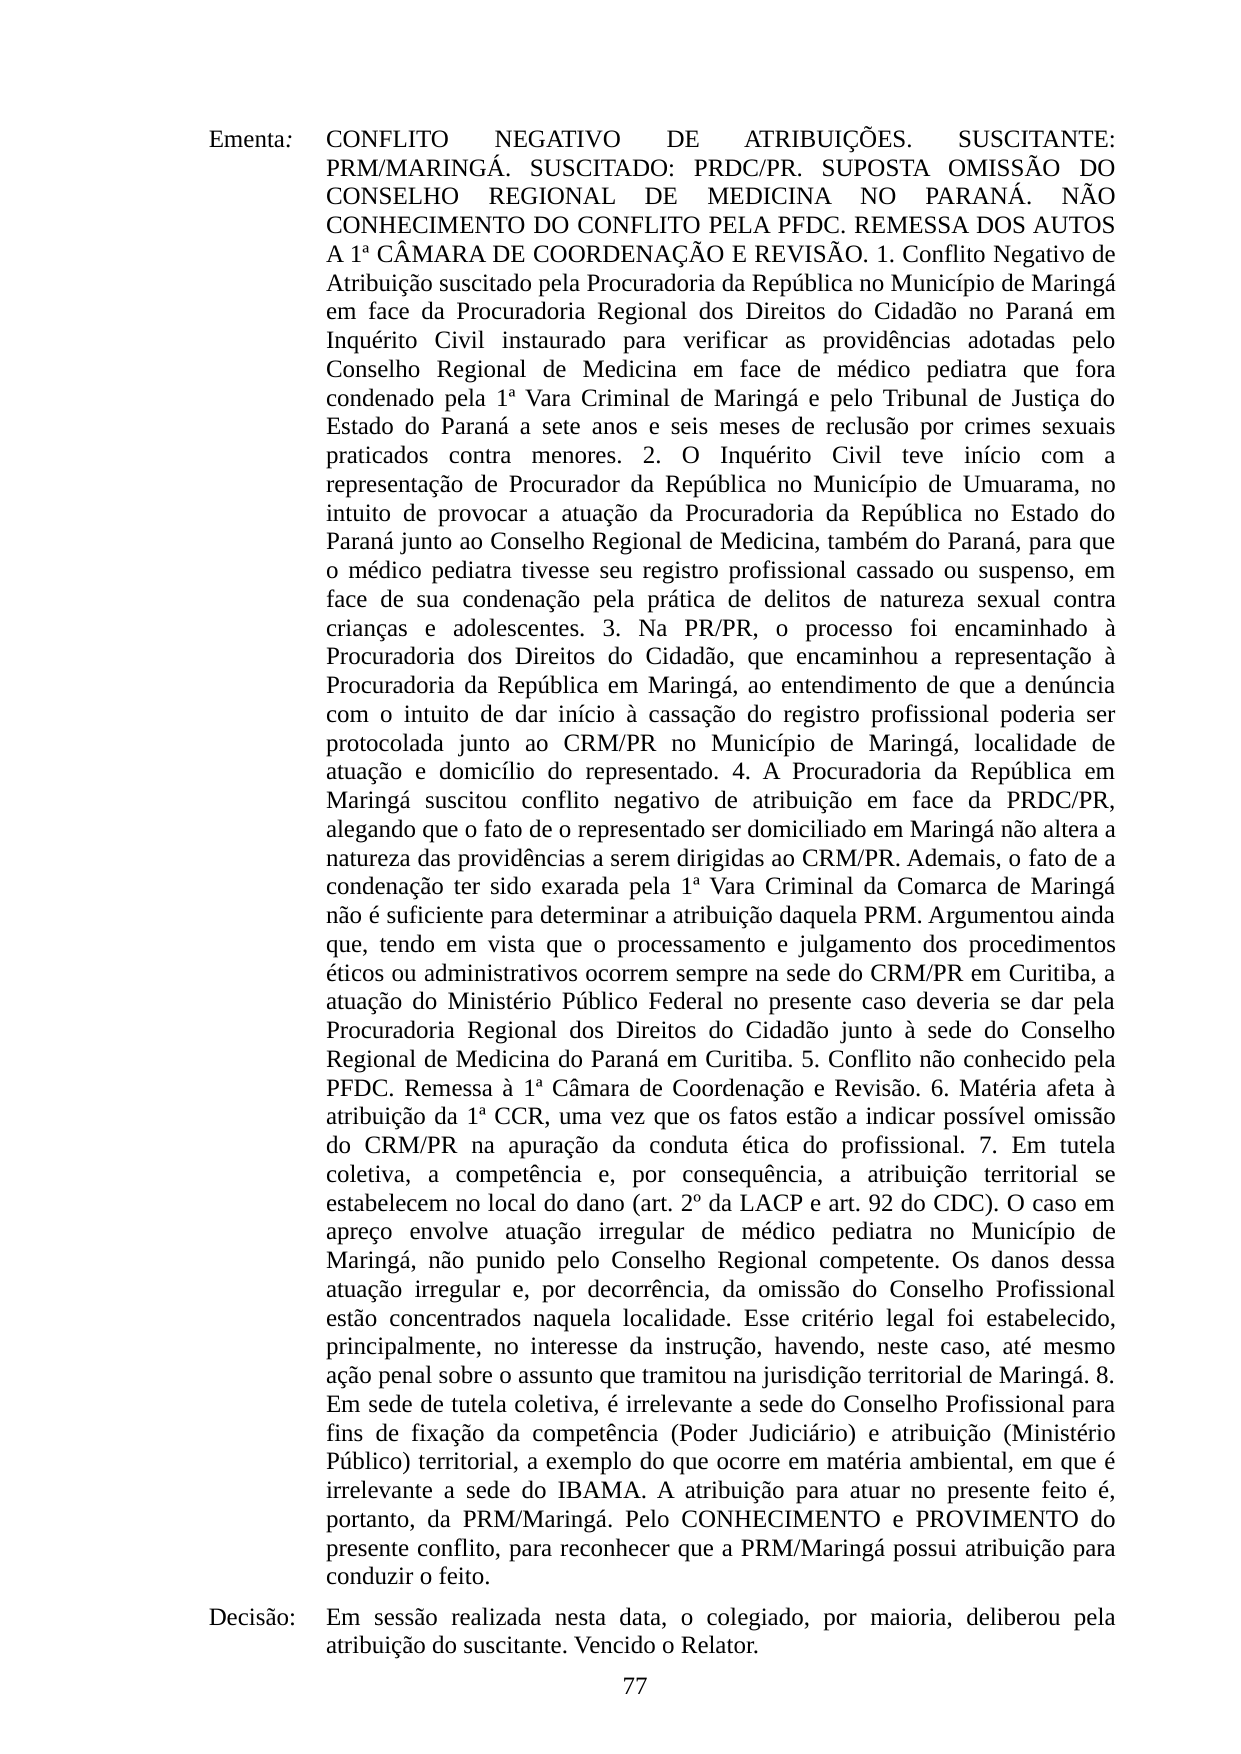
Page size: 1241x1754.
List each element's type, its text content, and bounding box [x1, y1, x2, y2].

table_cell Decisão: [203, 1596, 320, 1665]
table_cell Em sessão realizada nesta data, o colegiado, por maioria, deliberou pela atribuição do suscitante. Vencido o Relator. [320, 1596, 1122, 1665]
table_cell CONFLITO NEGATIVO DE ATRIBUIÇÕES. SUSCITANTE: PRM/MARINGÁ. SUSCITADO: PRDC/PR. SUPOSTA OMISSÃO DO CONSELHO REGIONAL DE MEDICINA NO PARANÁ. NÃO CONHECIMENTO DO CONFLITO PELA PFDC. REMESSA DOS AUTOS A 1ª CÂMARA DE COORDENAÇÃO E REVISÃO. 1. Conflito Negativo de Atribuição suscitado pela Procuradoria da República no Município de Maringá em face da Procuradoria Regional dos Direitos do Cidadão no Paraná em Inquérito Civil instaurado para verificar as providências adotadas pelo Conselho Regional de Medicina em face de médico pediatra que fora condenado pela 1ª Vara Criminal de Maringá e pelo Tribunal de Justiça do Estado do Paraná a sete anos e seis meses de reclusão por crimes sexuais praticados contra menores. 2. O Inquérito Civil teve início com a representação de Procurador da República no Município de Umuarama, no intuito de provocar a atuação da Procuradoria da República no Estado do Paraná junto ao Conselho Regional de Medicina, também do Paraná, para que o médico pediatra tivesse seu registro profissional cassado ou suspenso, em face de sua condenação pela prática de delitos de natureza sexual contra crianças e adolescentes. 3. Na PR/PR, o processo foi encaminhado à Procuradoria dos Direitos do Cidadão, que encaminhou a representação à Procuradoria da República em Maringá, ao entendimento de que a denúncia com o intuito de dar início à cassação do registro profissional poderia ser protocolada junto ao CRM/PR no Município de Maringá, localidade de atuação e domicílio do representado. 4. A Procuradoria da República em Maringá suscitou conflito negativo de atribuição em face da PRDC/PR, alegando que o fato de o representado ser domiciliado em Maringá não altera a natureza das providências a serem dirigidas ao CRM/PR. Ademais, o fato de a condenação ter sido exarada pela 1ª Vara Criminal da Comarca de Maringá não é suficiente para determinar a atribuição daquela PRM. Argumentou ainda que, tendo em vista que o processamento e julgamento dos procedimentos éticos ou administrativos ocorrem sempre na sede do CRM/PR em Curitiba, a atuação do Ministério Público Federal no presente caso deveria se dar pela Procuradoria Regional dos Direitos do Cidadão junto à sede do Conselho Regional de Medicina do Paraná em Curitiba. 5. Conflito não conhecido pela PFDC. Remessa à 1ª Câmara de Coordenação e Revisão. 6. Matéria afeta à atribuição da 1ª CCR, uma vez que os fatos estão a indicar possível omissão do CRM/PR na apuração da conduta ética do profissional. 7. Em tutela coletiva, a competência e, por consequência, a atribuição territorial se estabelecem no local do dano (art. 2º da LACP e art. 92 do CDC). O caso em apreço envolve atuação irregular de médico pediatra no Município de Maringá, não punido pelo Conselho Regional competente. Os danos dessa atuação irregular e, por decorrência, da omissão do Conselho Profissional estão concentrados naquela localidade. Esse critério legal foi estabelecido, principalmente, no interesse da instrução, havendo, neste caso, até mesmo ação penal sobre o assunto que tramitou na jurisdição territorial de Maringá. 8. Em sede de tutela coletiva, é irrelevante a sede do Conselho Profissional para fins de fixação da competência (Poder Judiciário) e atribuição (Ministério Público) territorial, a exemplo do que ocorre em matéria ambiental, em que é irrelevante a sede do IBAMA. A atribuição para atuar no presente feito é, portanto, da PRM/Maringá. Pelo CONHECIMENTO e PROVIMENTO do presente conflito, para reconhecer que a PRM/Maringá possui atribuição para conduzir o feito. [320, 118, 1122, 1596]
table_cell [148, 1596, 203, 1665]
table_cell Ementa: [203, 118, 320, 1596]
table_cell [148, 118, 203, 1596]
